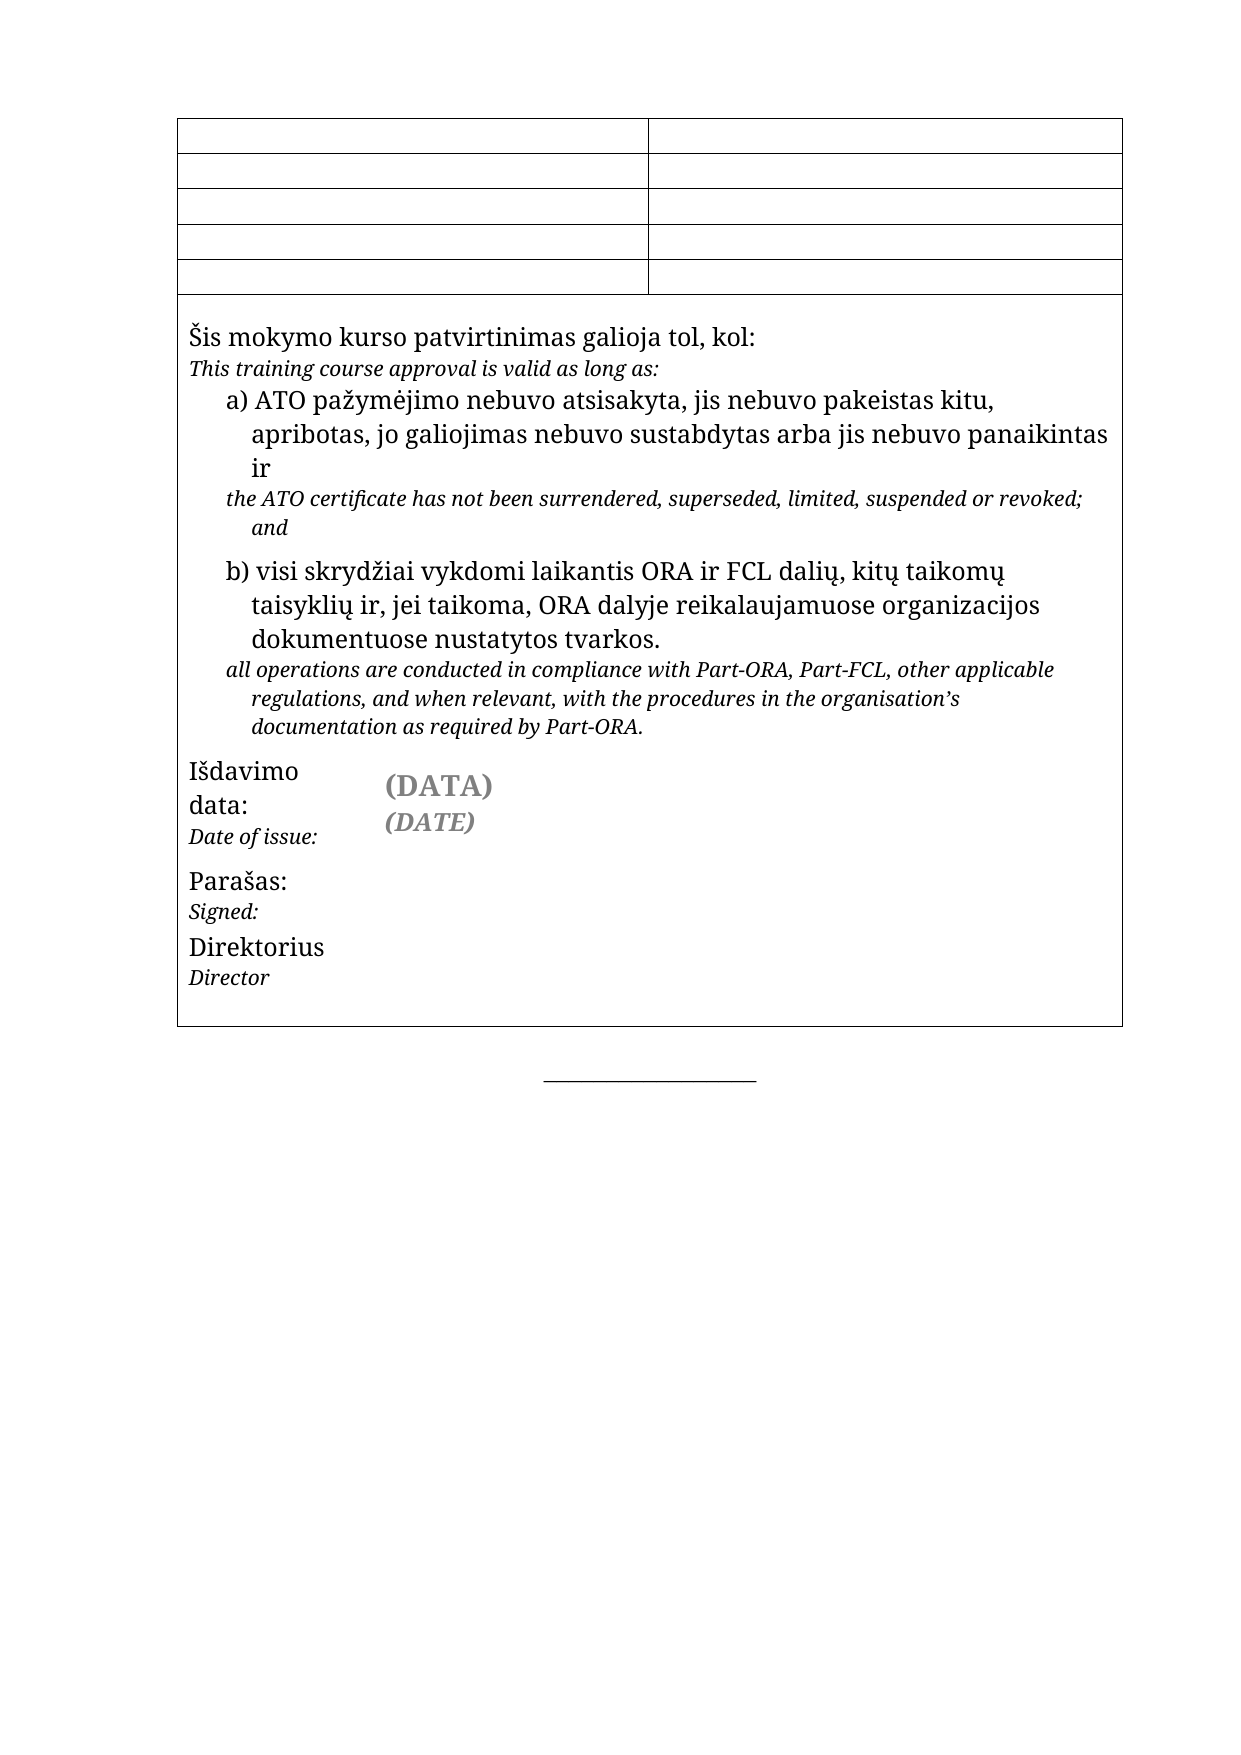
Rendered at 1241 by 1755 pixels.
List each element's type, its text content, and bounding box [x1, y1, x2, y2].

table_cell Šis mokymo kurso patvirtinimas galioja tol, kol: This training course approval is valid as long as: [178, 295, 1122, 382]
table_cell Išdavimo data: Date of issue: [178, 741, 373, 863]
table_cell [649, 260, 1122, 294]
table_cell [178, 154, 648, 188]
table_cell [178, 260, 648, 294]
table_cell [649, 189, 1122, 223]
table_cell [649, 119, 1122, 153]
table_cell [649, 154, 1122, 188]
text _________________ [177, 1056, 1122, 1084]
table_cell [178, 225, 648, 258]
table_cell Direktorius Director [178, 929, 1122, 1026]
table_cell [649, 863, 1122, 929]
table_cell [649, 225, 1122, 258]
table_cell [178, 119, 648, 153]
table_cell (DATA) (DATE) [373, 741, 1122, 863]
table_cell a) ATO pažymėjimo nebuvo atsisakyta, jis nebuvo pakeistas kitu, apribotas, jo galiojimas nebuvo sustabdytas arba jis nebuvo panaikintas ir the ATO certificate has not been surrendered, superseded, limited, suspended or revoked; and b) visi skrydžiai vykdomi laikantis ORA ir FCL dalių, kitų taikomų taisyklių ir, jei taikoma, ORA dalyje reikalaujamuose organizacijos dokumentuose nustatytos tvarkos. all operations are conducted in compliance with Part-ORA, Part-FCL, other applicable regulations, and when relevant, with the procedures in the organisation’s documentation as required by Part-ORA. [178, 383, 1122, 741]
table_cell Parašas: Signed: [178, 863, 649, 929]
table_cell [178, 189, 648, 223]
